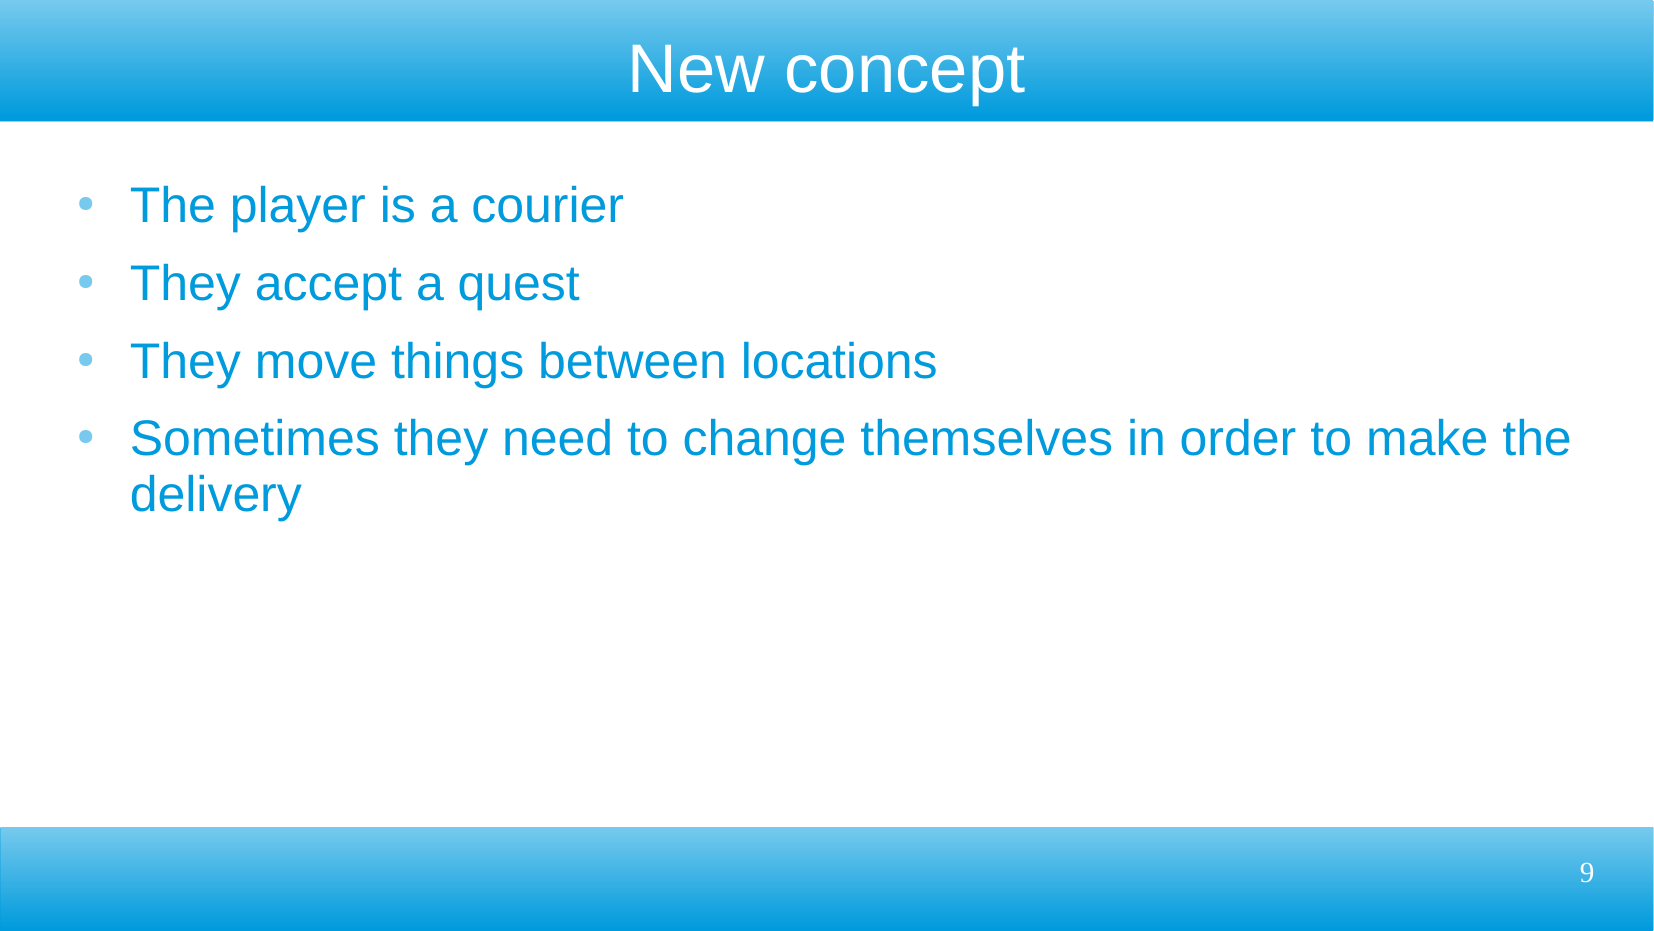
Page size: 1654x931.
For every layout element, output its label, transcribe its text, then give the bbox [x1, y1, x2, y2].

list The player is a courier They accept a quest They move things between locations Sometimes they need to change themselves in order to make the delivery [59, 177, 1595, 768]
title New concept [59, 29, 1595, 108]
